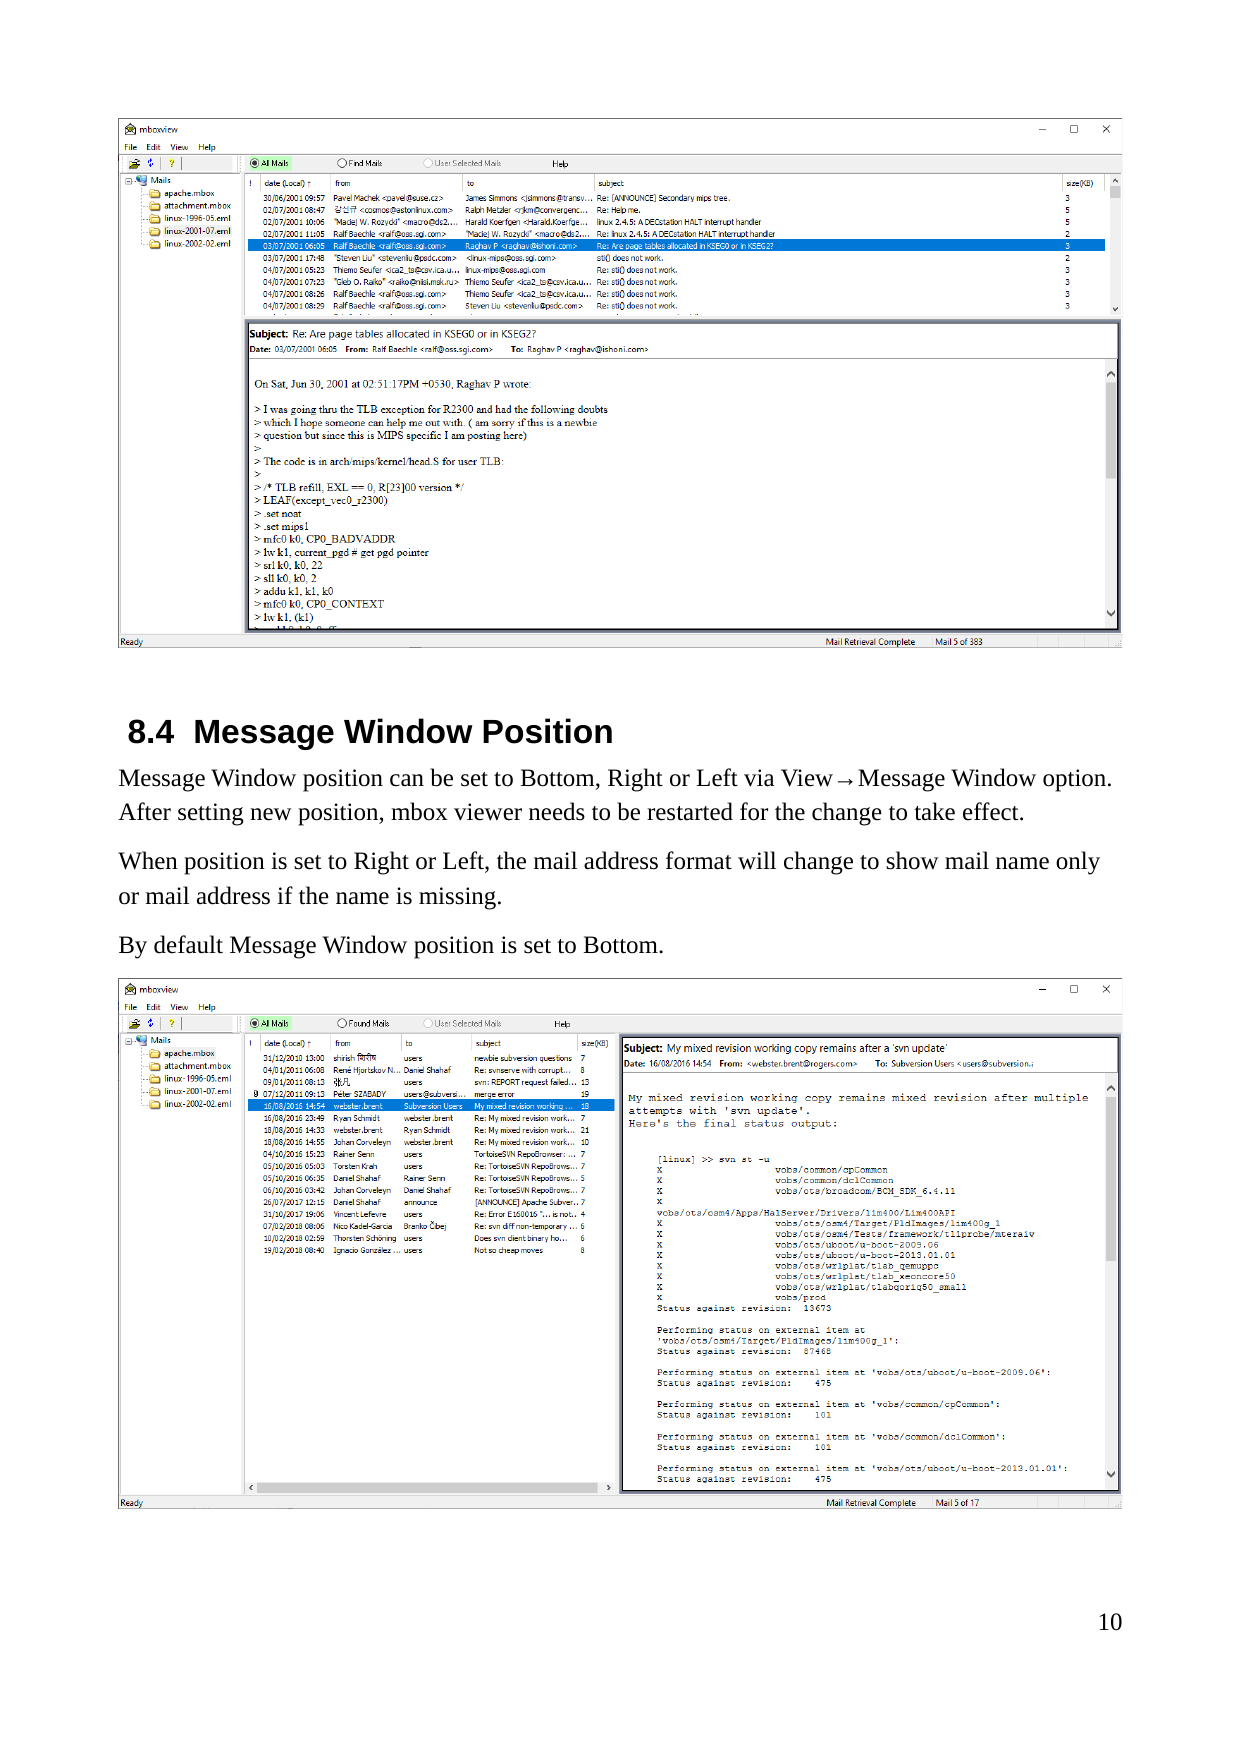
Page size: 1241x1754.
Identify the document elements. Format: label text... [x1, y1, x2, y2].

picture [118, 978, 1123, 1509]
text Message Window position can be set to Bottom, Right or Left via View→Message Window option. After setting new position, mbox viewer needs to be restarted for the change to take effect. [118, 763, 1122, 826]
subtitle Message Window Position [118, 712, 1122, 750]
text By default Message Window position is set to Bottom. [118, 930, 1122, 959]
text When position is set to Right or Left, the mail address format will change to show mail name only or mail address if the name is missing. [118, 846, 1122, 909]
picture [118, 118, 1123, 648]
